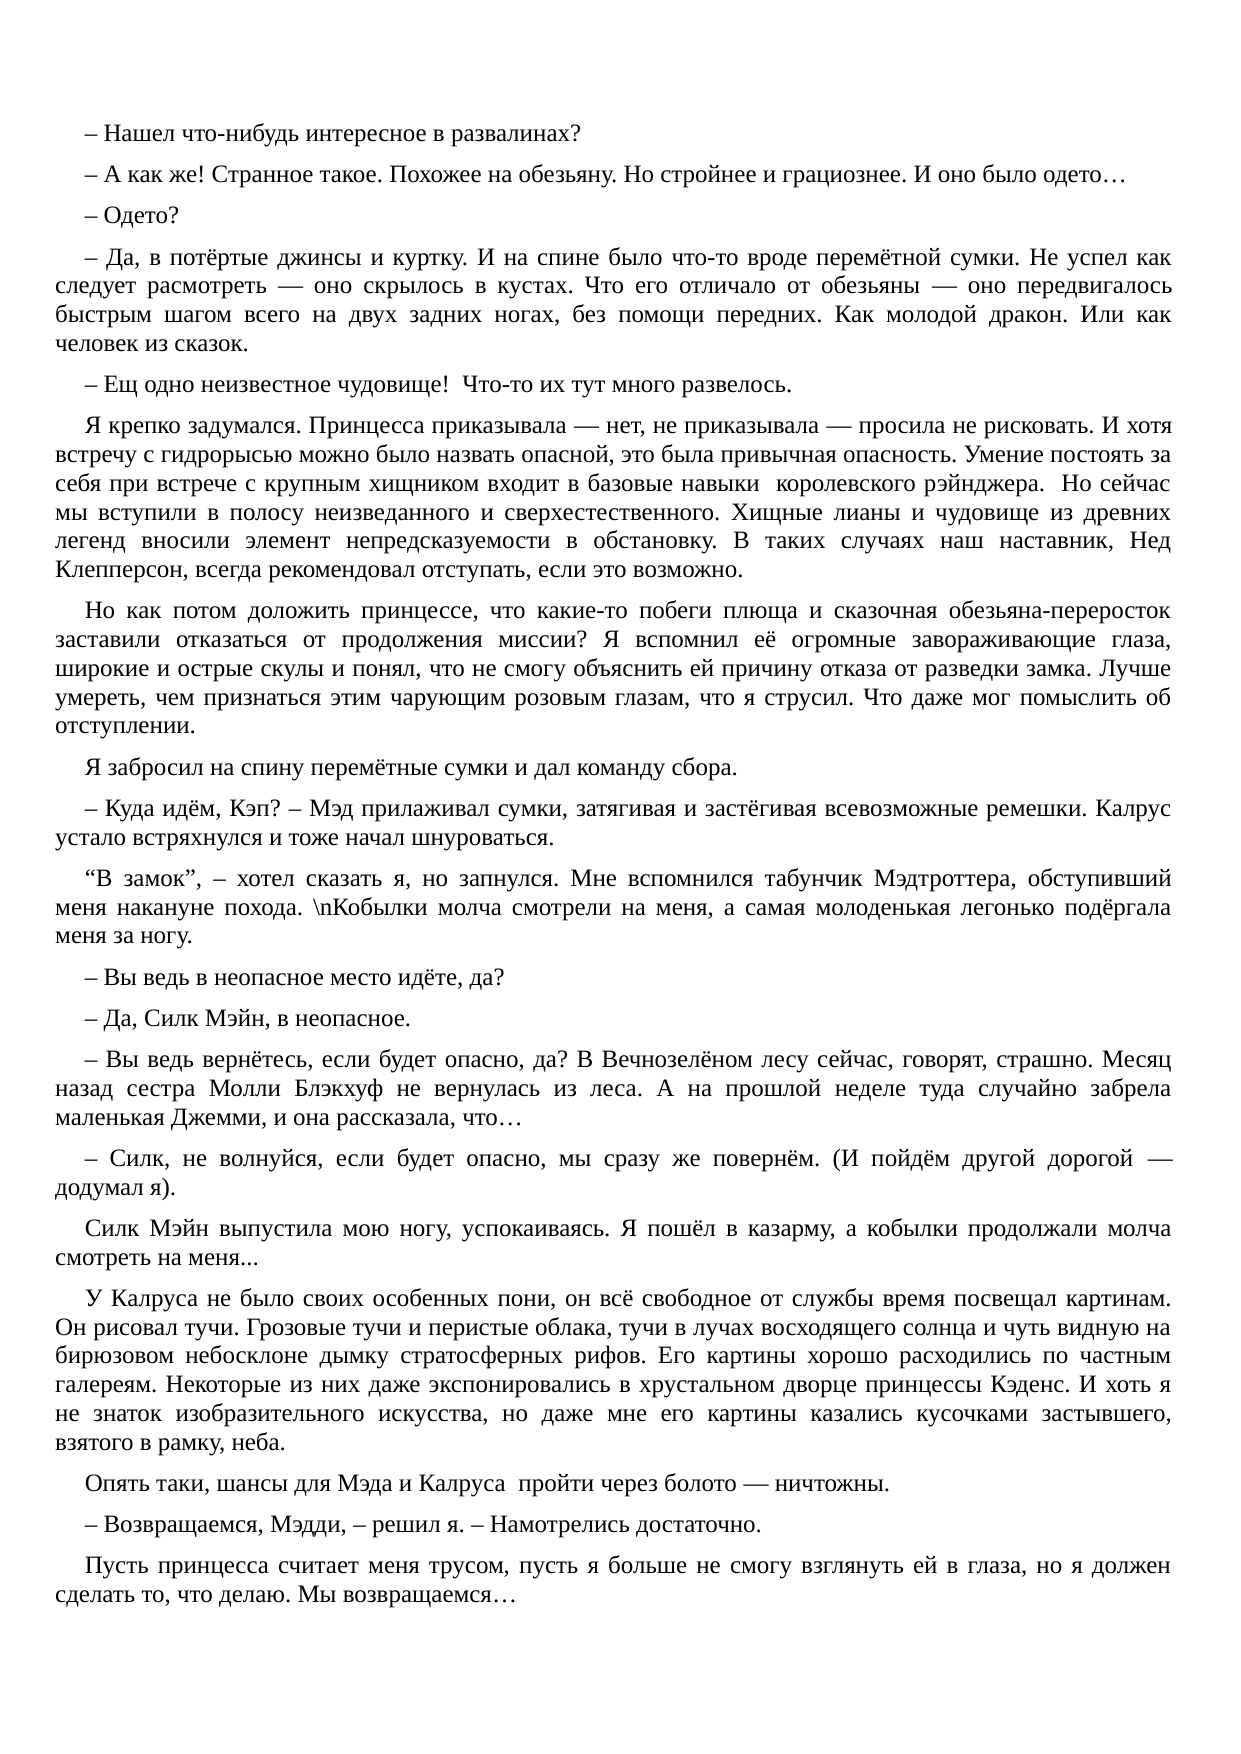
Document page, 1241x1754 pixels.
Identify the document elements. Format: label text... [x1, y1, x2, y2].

text – Силк, не волнуйся, если будет опасно, мы сразу же повернём. (И пойдём другой дорогой — додумал я). [55, 1143, 1172, 1201]
text “В замок”, – хотел сказать я, но запнулся. Мне вспомнился табунчик Мэдтроттера, обступивший меня накануне похода. \nКобылки молча смотрели на меня, а самая молоденькая легонько подёргала меня за ногу. [55, 863, 1172, 949]
text – А как же! Странное такое. Похожее на обезьяну. Но стройнее и грациознее. И оно было одето… [55, 159, 1172, 188]
text – Вы ведь вернётесь, если будет опасно, да? В Вечнозелёном лесу сейчас, говорят, страшно. Месяц назад сестра Молли Блэкхуф не вернулась из леса. А на прошлой неделе туда случайно забрела маленькая Джемми, и она рассказала, что… [55, 1044, 1172, 1131]
text – Да, в потёртые джинсы и куртку. И на спине было что-то вроде перемётной сумки. Не успел как следует расмотреть — оно скрылось в кустах. Что его отличало от обезьяны — оно передвигалось быстрым шагом всего на двух задних ногах, без помощи передних. Как молодой дракон. Или как человек из сказок. [55, 242, 1172, 357]
text – Да, Силк Мэйн, в неопасное. [55, 1003, 1172, 1032]
text – Нашел что-нибудь интересное в развалинах? [55, 118, 1172, 147]
text Опять таки, шансы для Мэда и Калруса пройти через болото — ничтожны. [55, 1468, 1172, 1497]
text Я забросил на спину перемётные сумки и дал команду сбора. [55, 752, 1172, 781]
text Силк Мэйн выпустила мою ногу, успокаиваясь. Я пошёл в казарму, а кобылки продолжали молча смотреть на меня... [55, 1213, 1172, 1271]
text Я крепко задумался. Принцесса приказывала — нет, не приказывала — просила не рисковать. И хотя встречу с гидрорысью можно было назвать опасной, это была привычная опасность. Умение постоять за себя при встрече с крупным хищником входит в базовые навыки королевского рэйнджера. Но сейчас мы вступили в полосу неизведанного и сверхестественного. Хищные лианы и чудовище из древних легенд вносили элемент непредсказуемости в обстановку. В таких случаях наш наставник, Нед Клепперсон, всегда рекомендовал отступать, если это возможно. [55, 411, 1172, 583]
text Пусть принцесса считает меня трусом, пусть я больше не смогу взглянуть ей в глаза, но я должен сделать то, что делаю. Мы возвращаемся… [55, 1551, 1172, 1608]
text У Калруса не было своих особенных пони, он всё свободное от службы время посвещал картинам. Он рисовал тучи. Грозовые тучи и перистые облака, тучи в лучах восходящего солнца и чуть видную на бирюзовом небосклоне дымку стратосферных рифов. Его картины хорошо расходились по частным галереям. Некоторые из них даже экспонировались в хрустальном дворце принцессы Кэденс. И хоть я не знаток изобразительного искусства, но даже мне его картины казались кусочками застывшего, взятого в рамку, неба. [55, 1283, 1172, 1456]
text – Одето? [55, 201, 1172, 229]
text – Куда идём, Кэп? – Мэд прилаживал сумки, затягивая и застёгивая всевозможные ремешки. Калрус устало встряхнулся и тоже начал шнуроваться. [55, 793, 1172, 851]
text – Ещ одно неизвестное чудовище! Что-то их тут много развелось. [55, 369, 1172, 398]
text – Вы ведь в неопасное место идёте, да? [55, 962, 1172, 991]
text Но как потом доложить принцессе, что какие-то побеги плюща и сказочная обезьяна-переросток заставили отказаться от продолжения миссии? Я вспомнил её огромные завораживающие глаза, широкие и острые скулы и понял, что не смогу объяснить ей причину отказа от разведки замка. Лучше умереть, чем признаться этим чарующим розовым глазам, что я струсил. Что даже мог помыслить об отступлении. [55, 596, 1172, 739]
text – Возвращаемся, Мэдди, – решил я. – Намотрелись достаточно. [55, 1509, 1172, 1538]
